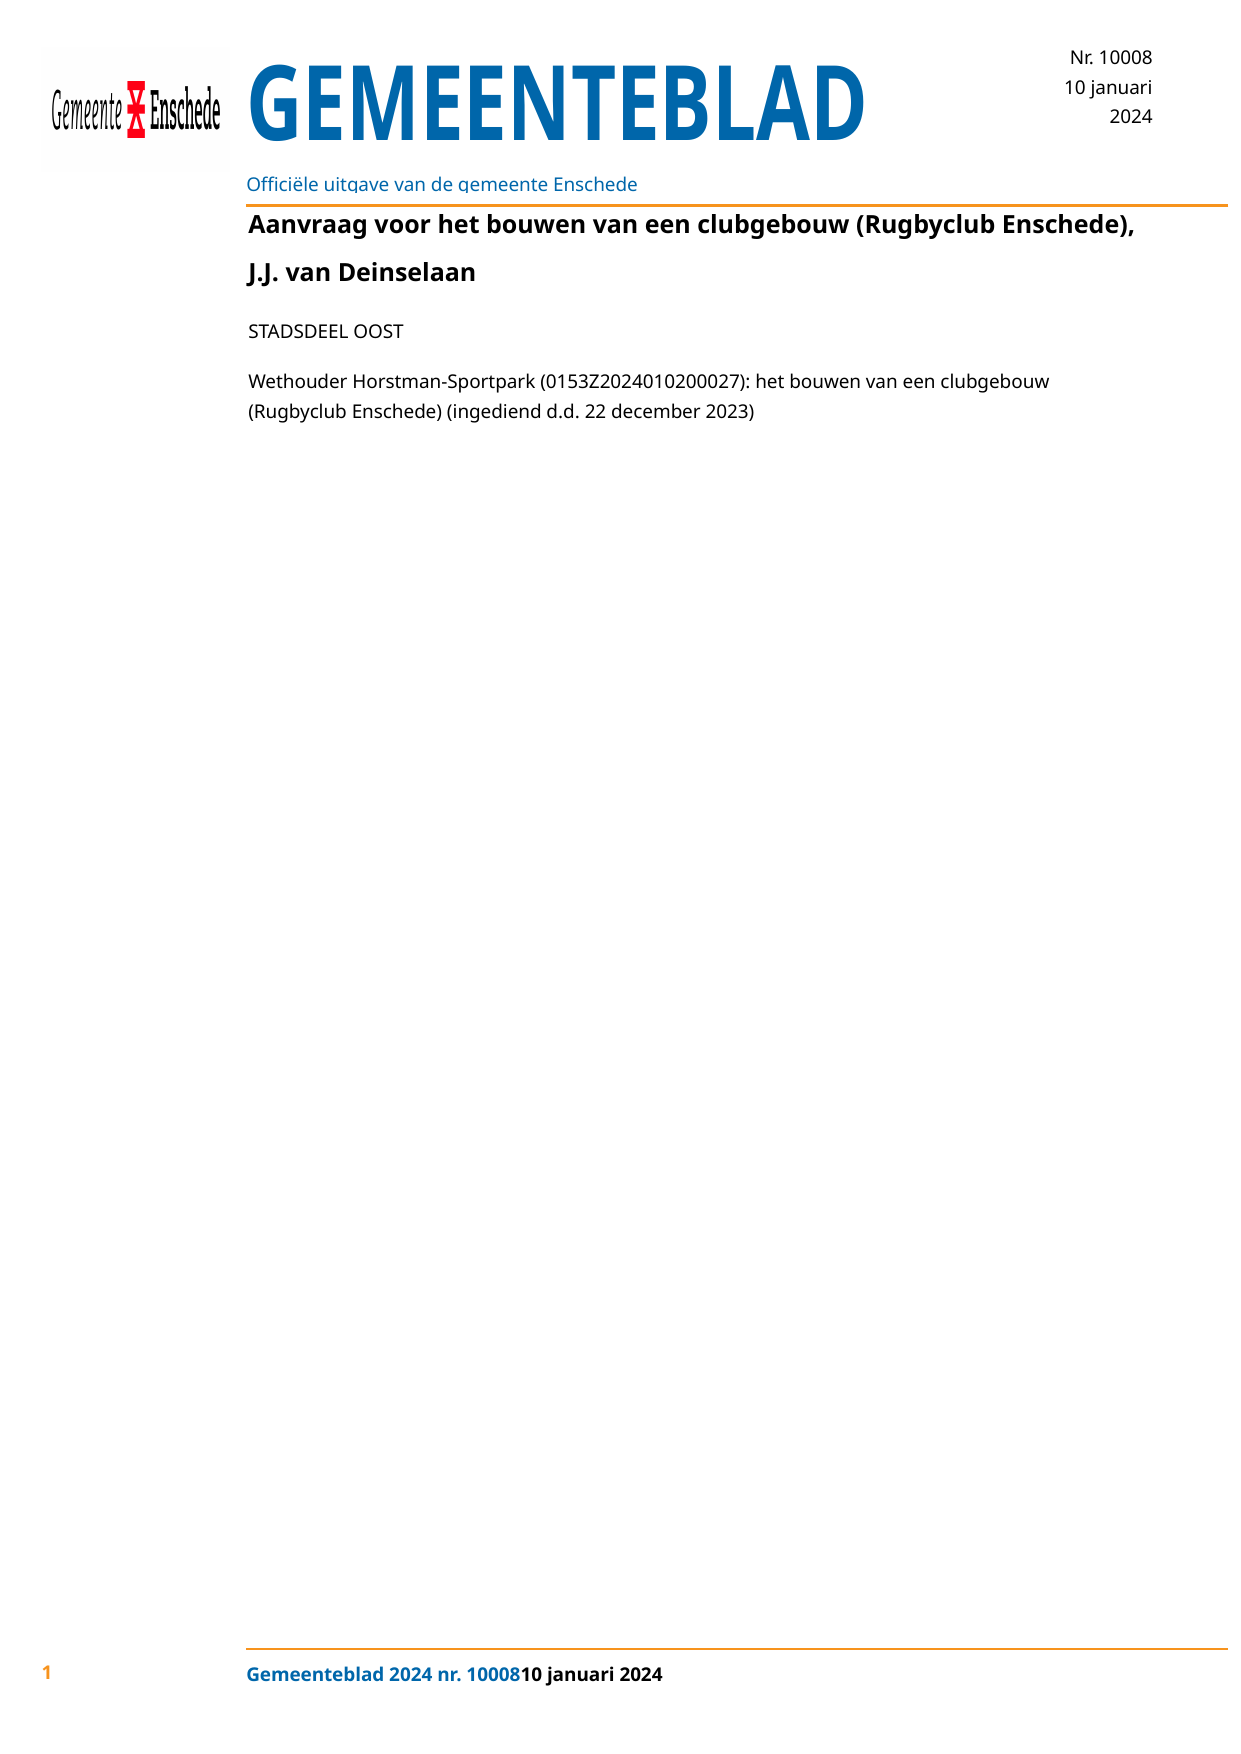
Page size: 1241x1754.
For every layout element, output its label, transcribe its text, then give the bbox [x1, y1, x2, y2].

text Aanvraag voor het bouwen van een clubgebouw (Rugbyclub Enschede), J.J. van Deinselaan [248, 207, 1152, 288]
text STADSDEEL OOST [248, 318, 1152, 344]
picture [41, 47, 231, 172]
text Wethouder Horstman-Sportpark (0153Z2024010200027): het bouwen van een clubgebouw (Rugbyclub Enschede) (ingediend d.d. 22 december 2023) [248, 368, 1152, 424]
